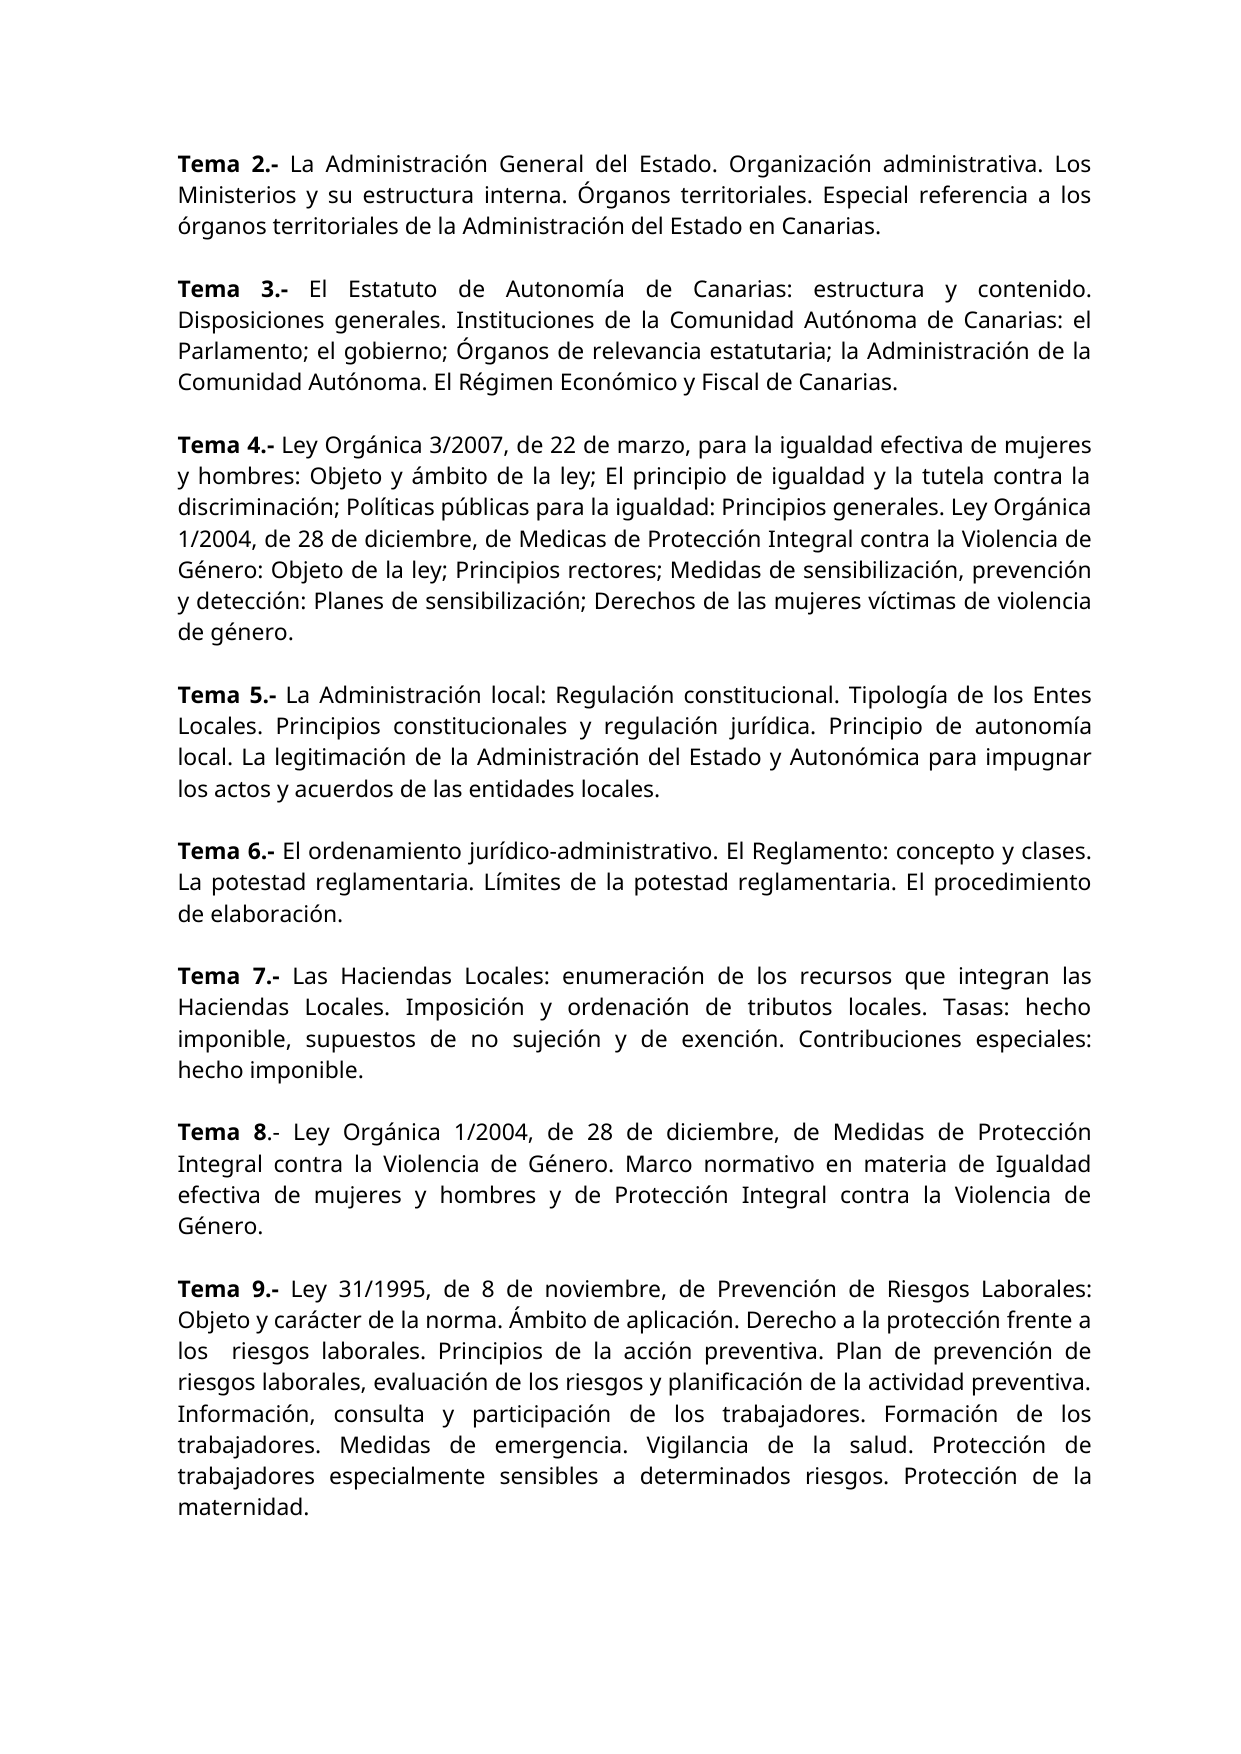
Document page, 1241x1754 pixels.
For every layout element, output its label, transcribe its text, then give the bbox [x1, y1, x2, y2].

text Tema 4.- Ley Orgánica 3/2007, de 22 de marzo, para la igualdad efectiva de mujeres y hombres: Objeto y ámbito de la ley; El principio de igualdad y la tutela contra la discriminación; Políticas públicas para la igualdad: Principios generales. Ley Orgánica 1/2004, de 28 de diciembre, de Medicas de Protección Integral contra la Violencia de Género: Objeto de la ley; Principios rectores; Medidas de sensibilización, prevención y detección: Planes de sensibilización; Derechos de las mujeres víctimas de violencia de género. [177, 429, 1093, 648]
text Tema 5.- La Administración local: Regulación constitucional. Tipología de los Entes Locales. Principios constitucionales y regulación jurídica. Principio de autonomía local. La legitimación de la Administración del Estado y Autonómica para impugnar los actos y acuerdos de las entidades locales. [177, 679, 1093, 804]
text Tema 7.- Las Haciendas Locales: enumeración de los recursos que integran las Haciendas Locales. Imposición y ordenación de tributos locales. Tasas: hecho imponible, supuestos de no sujeción y de exención. Contribuciones especiales: hecho imponible. [177, 960, 1093, 1085]
text Tema 3.- El Estatuto de Autonomía de Canarias: estructura y contenido. Disposiciones generales. Instituciones de la Comunidad Autónoma de Canarias: el Parlamento; el gobierno; Órganos de relevancia estatutaria; la Administración de la Comunidad Autónoma. El Régimen Económico y Fiscal de Canarias. [177, 273, 1093, 398]
text Tema 6.- El ordenamiento jurídico-administrativo. El Reglamento: concepto y clases. La potestad reglamentaria. Límites de la potestad reglamentaria. El procedimiento de elaboración. [177, 835, 1093, 929]
text Tema 8.- Ley Orgánica 1/2004, de 28 de diciembre, de Medidas de Protección Integral contra la Violencia de Género. Marco normativo en materia de Igualdad efectiva de mujeres y hombres y de Protección Integral contra la Violencia de Género. [177, 1116, 1093, 1241]
text Tema 2.- La Administración General del Estado. Organización administrativa. Los Ministerios y su estructura interna. Órganos territoriales. Especial referencia a los órganos territoriales de la Administración del Estado en Canarias. [177, 148, 1093, 241]
text Tema 9.- Ley 31/1995, de 8 de noviembre, de Prevención de Riesgos Laborales: Objeto y carácter de la norma. Ámbito de aplicación. Derecho a la protección frente a los riesgos laborales. Principios de la acción preventiva. Plan de prevención de riesgos laborales, evaluación de los riesgos y planificación de la actividad preventiva. Información, consulta y participación de los trabajadores. Formación de los trabajadores. Medidas de emergencia. Vigilancia de la salud. Protección de trabajadores especialmente sensibles a determinados riesgos. Protección de la maternidad. [177, 1273, 1093, 1523]
